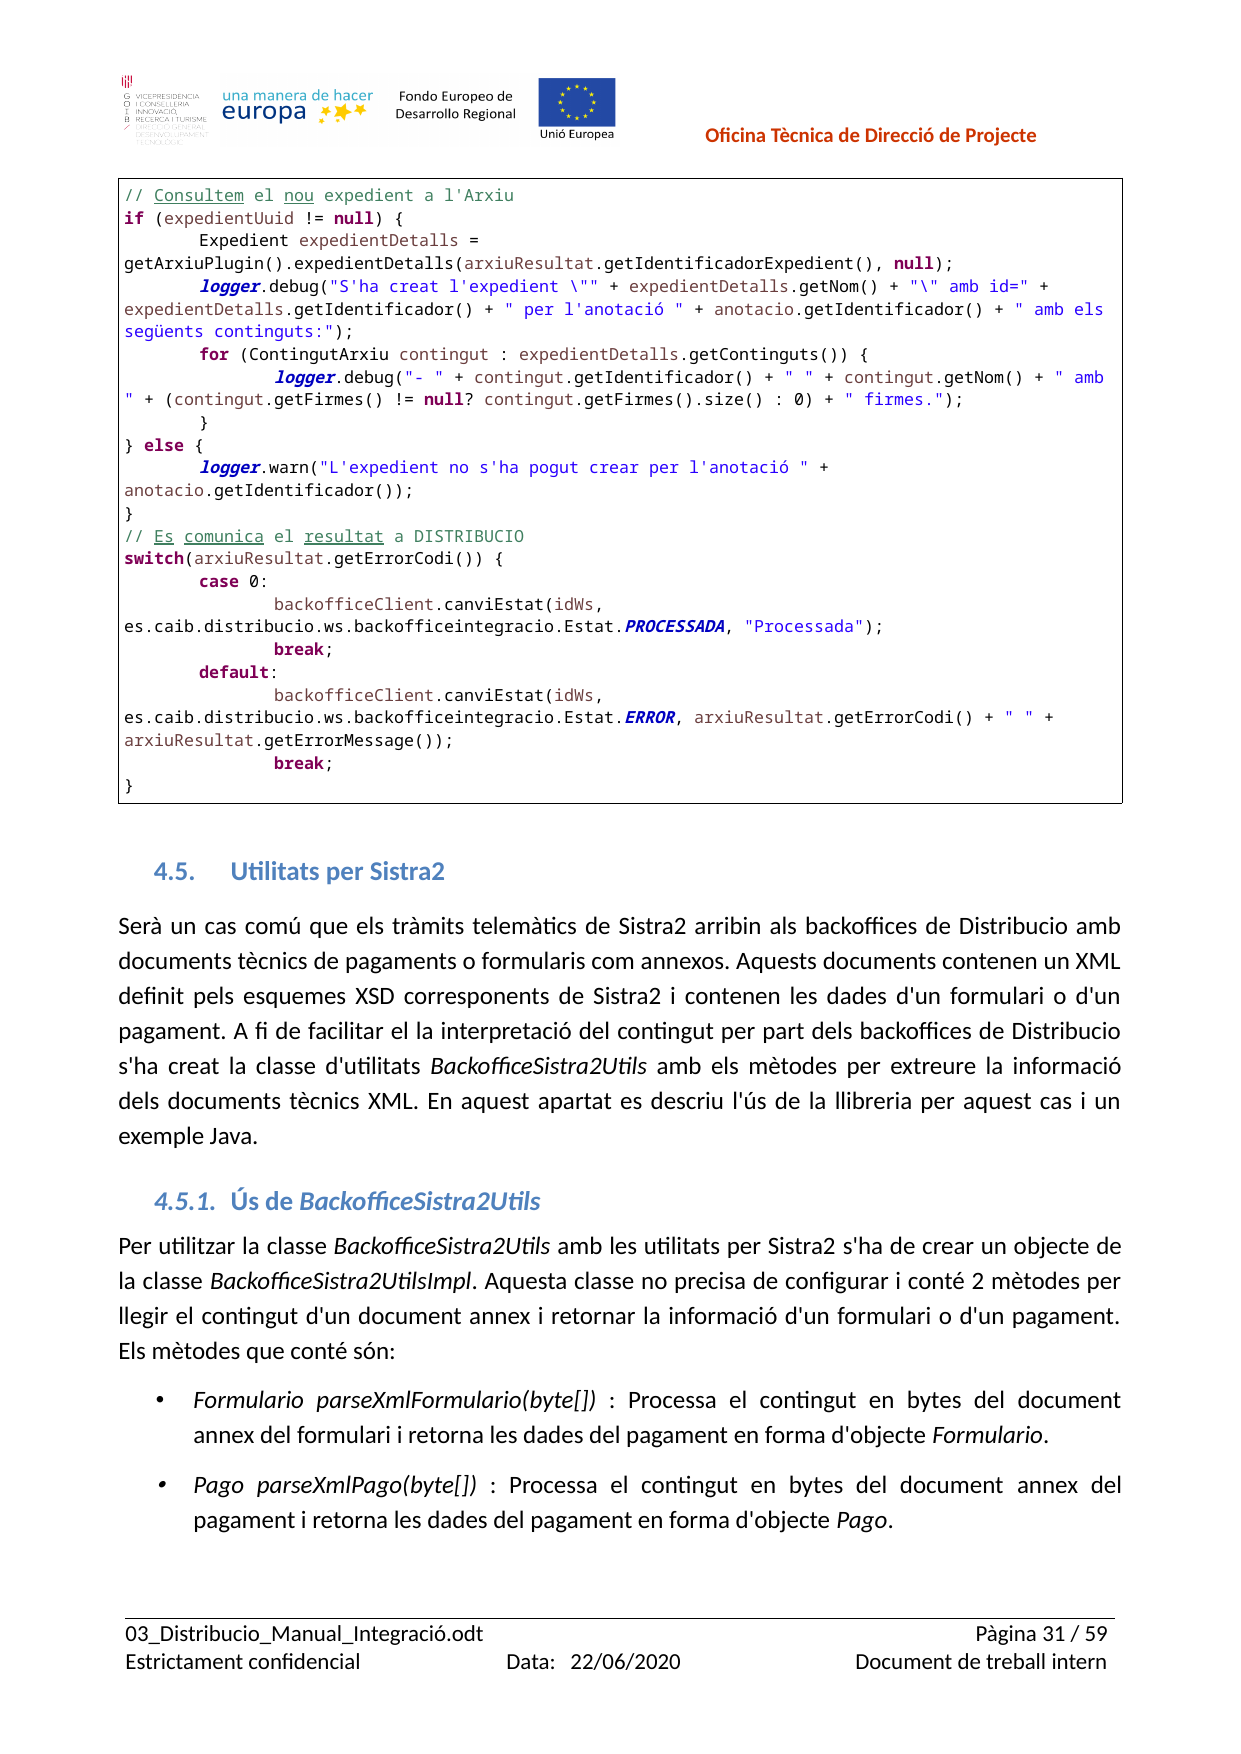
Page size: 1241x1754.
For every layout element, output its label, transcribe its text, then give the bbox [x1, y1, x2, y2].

text Per utilitzar la classe BackofficeSistra2Utils amb les utilitats per Sistra2 s'ha de crear un objecte de la classe BackofficeSistra2UtilsImpl. Aquesta classe no precisa de configurar i conté 2 mètodes per llegir el contingut d'un document annex i retornar la informació d'un formulari o d'un pagament. Els mètodes que conté són: [118, 1230, 1122, 1366]
subtitle Utilitats per Sistra2 [153, 854, 1122, 887]
picture [219, 73, 621, 147]
picture [118, 73, 213, 147]
list Pago parseXmlPago(byte[]) : Processa el contingut en bytes del document annex del pagament i retorna les dades del pagament en forma d'objecte Pago. [156, 1469, 1122, 1535]
text Serà un cas comú que els tràmits telemàtics de Sistra2 arribin als backoffices de Distribucio amb documents tècnics de pagaments o formularis com annexos. Aquests documents contenen un XML definit pels esquemes XSD corresponents de Sistra2 i contenen les dades d'un formulari o d'un pagament. A fi de facilitar el la interpretació del contingut per part dels backoffices de Distribucio s'ha creat la classe d'utilitats BackofficeSistra2Utils amb els mètodes per extreure la informació dels documents tècnics XML. En aquest apartat es descriu l'ús de la llibreria per aquest cas i un exemple Java. [118, 910, 1122, 1151]
subtitle Ús de BackofficeSistra2Utils [153, 1184, 1122, 1217]
list Formulario parseXmlFormulario(byte[]) : Processa el contingut en bytes del document annex del formulari i retorna les dades del pagament en forma d'objecte Formulario. [156, 1384, 1122, 1450]
table_header // Consultem el nou expedient a l'Arxiu if (expedientUuid != null) { Expedient expedientDetalls = getArxiuPlugin().expedientDetalls(arxiuResultat.getIdentificadorExpedient(), null); logger.debug("S'ha creat l'expedient \"" + expedientDetalls.getNom() + "\" amb id=" + expedientDetalls.getIdentificador() + " per l'anotació " + anotacio.getIdentificador() + " amb els següents continguts:"); for (ContingutArxiu contingut : expedientDetalls.getContinguts()) { logger.debug("- " + contingut.getIdentificador() + " " + contingut.getNom() + " amb " + (contingut.getFirmes() != null? contingut.getFirmes().size() : 0) + " firmes."); } } else { logger.warn("L'expedient no s'ha pogut crear per l'anotació " + anotacio.getIdentificador()); } // Es comunica el resultat a DISTRIBUCIO switch(arxiuResultat.getErrorCodi()) { case 0: backofficeClient.canviEstat(idWs, es.caib.distribucio.ws.backofficeintegracio.Estat.PROCESSADA, "Processada"); break; default: backofficeClient.canviEstat(idWs, es.caib.distribucio.ws.backofficeintegracio.Estat.ERROR, arxiuResultat.getErrorCodi() + " " + arxiuResultat.getErrorMessage()); break; } [119, 179, 1122, 802]
